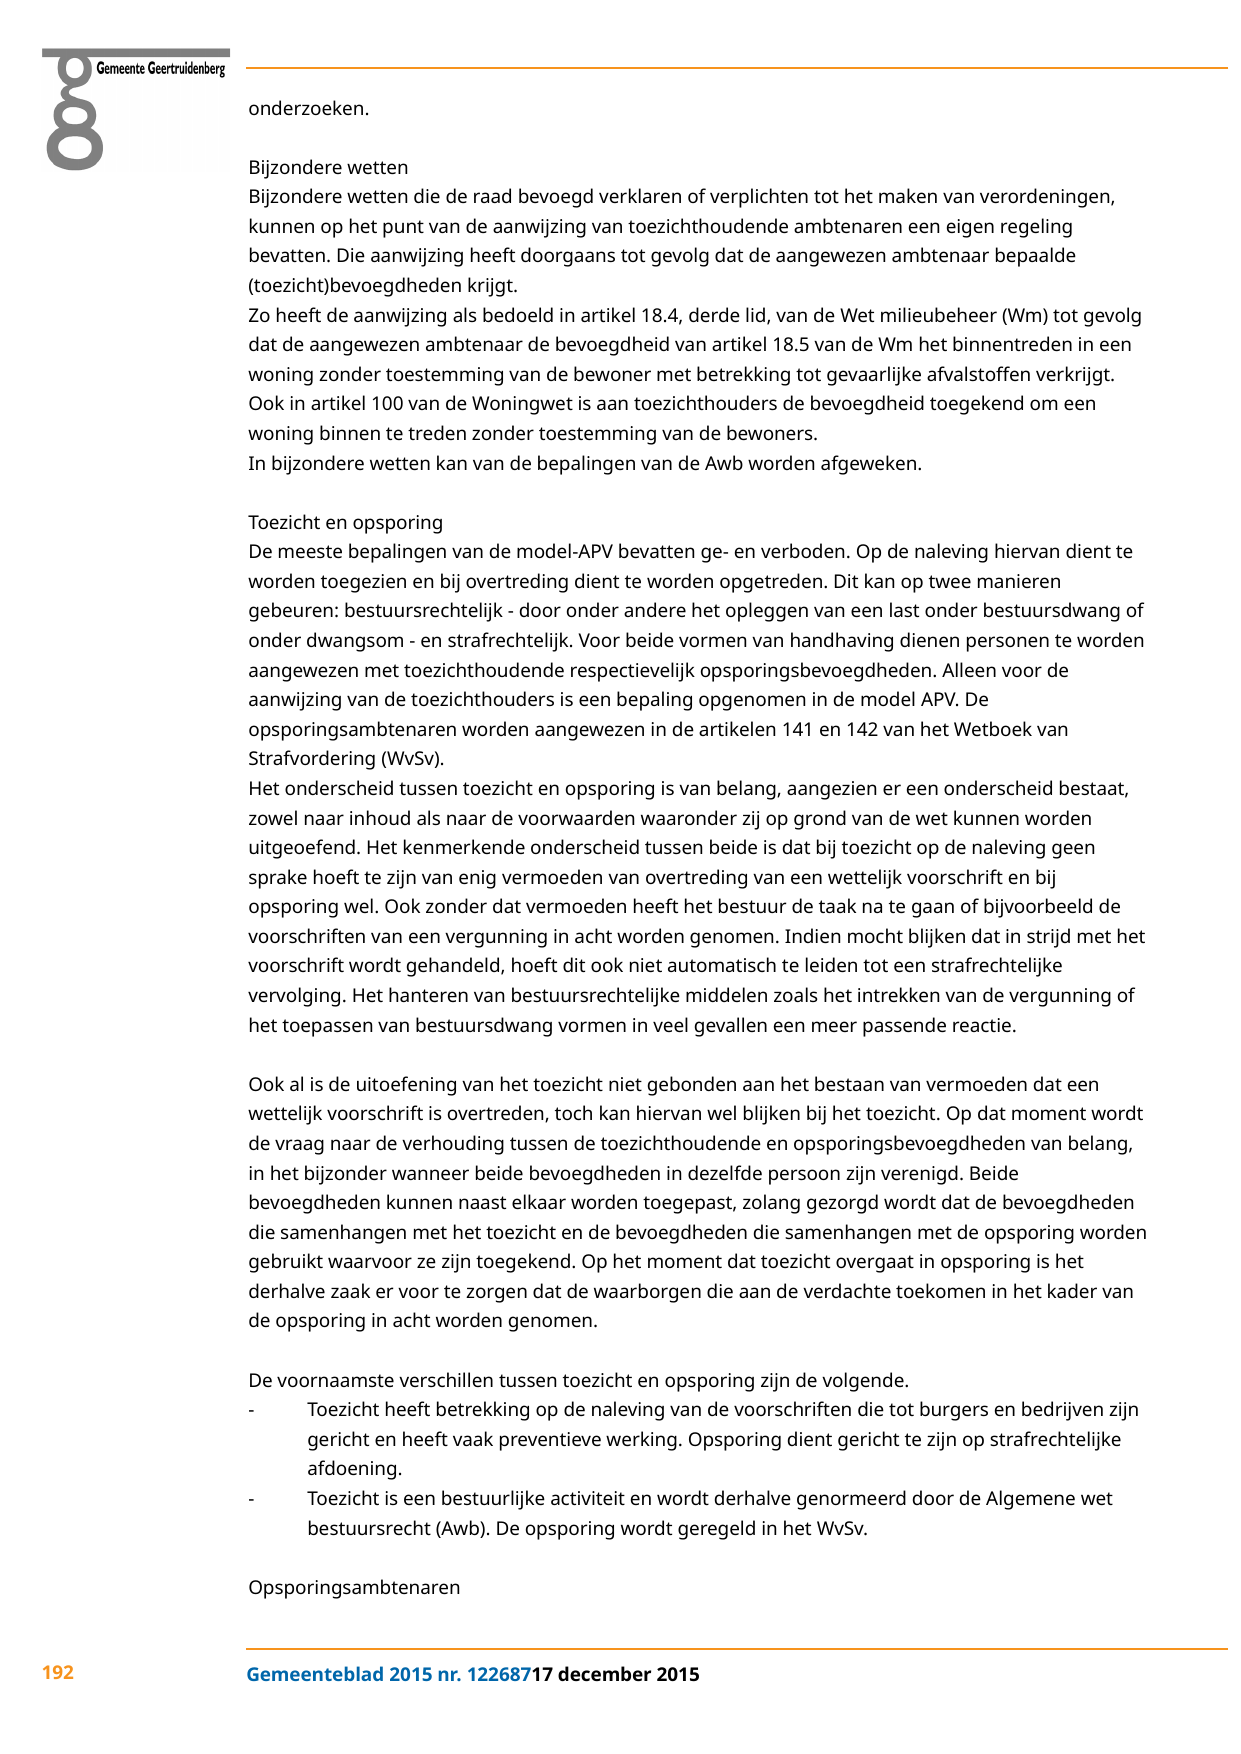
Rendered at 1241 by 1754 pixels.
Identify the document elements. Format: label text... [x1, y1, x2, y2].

text Ook in artikel 100 van de Woningwet is aan toezichthouders de bevoegdheid toegekend om een woning binnen te treden zonder toestemming van de bewoners. [248, 391, 1152, 446]
list Toezicht is een bestuurlijke activiteit en wordt derhalve genormeerd door de Algemene wet bestuursrecht (Awb). De opsporing wordt geregeld in het WvSv. [248, 1485, 1152, 1541]
text Toezicht en opsporing [248, 509, 1152, 535]
text Ook al is de uitoefening van het toezicht niet gebonden aan het bestaan van vermoeden dat een wettelijk voorschrift is overtreden, toch kan hiervan wel blijken bij het toezicht. Op dat moment wordt de vraag naar de verhouding tussen de toezichthoudende en opsporingsbevoegdheden van belang, in het bijzonder wanneer beide bevoegdheden in dezelfde persoon zijn verenigd. Beide bevoegdheden kunnen naast elkaar worden toegepast, zolang gezorgd wordt dat de bevoegdheden die samenhangen met het toezicht en de bevoegdheden die samenhangen met de opsporing worden gebruikt waarvoor ze zijn toegekend. Op het moment dat toezicht overgaat in opsporing is het derhalve zaak er voor te zorgen dat de waarborgen die aan de verdachte toekomen in het kader van de opsporing in acht worden genomen. [248, 1071, 1152, 1333]
text De meeste bepalingen van de model-APV bevatten ge- en verboden. Op de naleving hiervan dient te worden toegezien en bij overtreding dient te worden opgetreden. Dit kan op twee manieren gebeuren: bestuursrechtelijk - door onder andere het opleggen van een last onder bestuursdwang of onder dwangsom - en strafrechtelijk. Voor beide vormen van handhaving dienen personen te worden aangewezen met toezichthoudende respectievelijk opsporingsbevoegdheden. Alleen voor de aanwijzing van de toezichthouders is een bepaling opgenomen in de model APV. De opsporingsambtenaren worden aangewezen in de artikelen 141 en 142 van het Wetboek van Strafvordering (WvSv). [248, 538, 1152, 771]
picture [41, 47, 231, 172]
text In bijzondere wetten kan van de bepalingen van de Awb worden afgeweken. [248, 450, 1152, 476]
text onderzoeken. [248, 95, 1152, 121]
text Bijzondere wetten die de raad bevoegd verklaren of verplichten tot het maken van verordeningen, kunnen op het punt van de aanwijzing van toezichthoudende ambtenaren een eigen regeling bevatten. Die aanwijzing heeft doorgaans tot gevolg dat de aangewezen ambtenaar bepaalde (toezicht)bevoegdheden krijgt. [248, 183, 1152, 298]
text Zo heeft de aanwijzing als bedoeld in artikel 18.4, derde lid, van de Wet milieubeheer (Wm) tot gevolg dat de aangewezen ambtenaar de bevoegdheid van artikel 18.5 van de Wm het binnentreden in een woning zonder toestemming van de bewoner met betrekking tot gevaarlijke afvalstoffen verkrijgt. [248, 302, 1152, 387]
text De voornaamste verschillen tussen toezicht en opsporing zijn de volgende. [248, 1367, 1152, 1393]
text Het onderscheid tussen toezicht en opsporing is van belang, aangezien er een onderscheid bestaat, zowel naar inhoud als naar de voorwaarden waaronder zij op grond van de wet kunnen worden uitgeoefend. Het kenmerkende onderscheid tussen beide is dat bij toezicht op de naleving geen sprake hoeft te zijn van enig vermoeden van overtreding van een wettelijk voorschrift en bij opsporing wel. Ook zonder dat vermoeden heeft het bestuur de taak na te gaan of bijvoorbeeld de voorschriften van een vergunning in acht worden genomen. Indien mocht blijken dat in strijd met het voorschrift wordt gehandeld, hoeft dit ook niet automatisch te leiden tot een strafrechtelijke vervolging. Het hanteren van bestuursrechtelijke middelen zoals het intrekken van de vergunning of het toepassen van bestuursdwang vormen in veel gevallen een meer passende reactie. [248, 775, 1152, 1038]
text Opsporingsambtenaren [248, 1574, 1152, 1600]
text Bijzondere wetten [248, 154, 1152, 180]
list Toezicht heeft betrekking op de naleving van de voorschriften die tot burgers en bedrijven zijn gericht en heeft vaak preventieve werking. Opsporing dient gericht te zijn op strafrechtelijke afdoening. [248, 1396, 1152, 1481]
